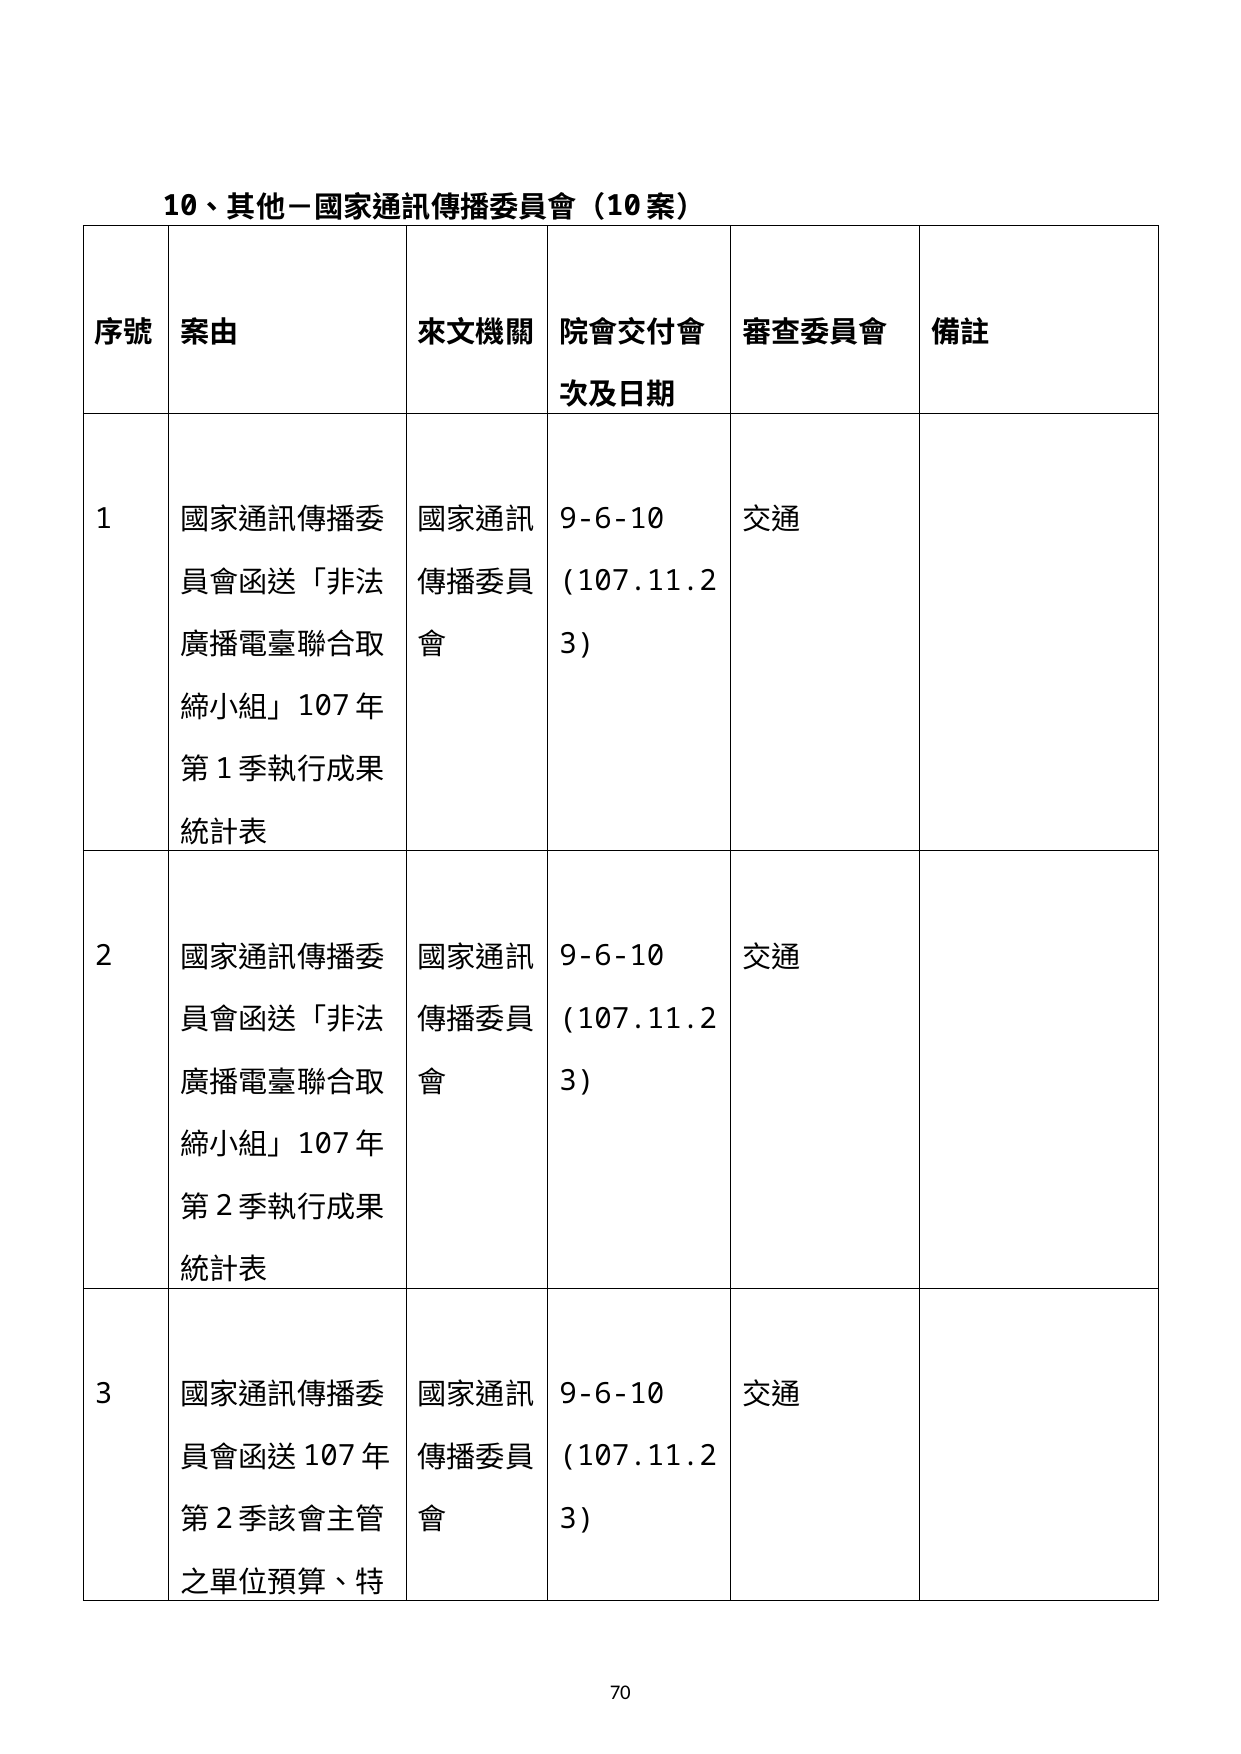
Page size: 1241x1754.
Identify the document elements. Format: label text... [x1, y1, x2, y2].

table_cell [920, 851, 1158, 1288]
table_cell 9-6-10 (107.11.23) [548, 851, 730, 1288]
table_cell [920, 1289, 1158, 1600]
table_cell 國家通訊傳播委員會 [407, 851, 547, 1288]
table_cell 交通 [731, 414, 919, 850]
table_cell 2 [84, 851, 168, 1288]
text 10、其他－國家通訊傳播委員會（10案） [75, 163, 1165, 225]
table_cell 交通 [731, 851, 919, 1288]
table_cell 國家通訊傳播委員會 [407, 1289, 547, 1600]
table_header 院會交付會次及日期 [548, 226, 730, 413]
table_cell 國家通訊傳播委員會函送「非法廣播電臺聯合取締小組」107年第1季執行成果統計表 [169, 414, 406, 850]
table_cell 3 [84, 1289, 168, 1600]
table_header 案由 [169, 226, 406, 413]
table_cell 國家通訊傳播委員會函送「非法廣播電臺聯合取締小組」107年第2季執行成果統計表 [169, 851, 406, 1288]
table_cell 1 [84, 414, 168, 850]
table_cell 國家通訊傳播委員會 [407, 414, 547, 850]
table_header 審查委員會 [731, 226, 919, 413]
table_cell 交通 [731, 1289, 919, 1600]
table_header 序號 [84, 226, 168, 413]
table_cell 9-6-10 (107.11.23) [548, 414, 730, 850]
table_cell 9-6-10 (107.11.23) [548, 1289, 730, 1600]
table_cell [920, 414, 1158, 850]
table_header 備註 [920, 226, 1158, 413]
table_cell 國家通訊傳播委員會函送107年第2季該會主管之單位預算、特 [169, 1289, 406, 1600]
table_header 來文機關 [407, 226, 547, 413]
